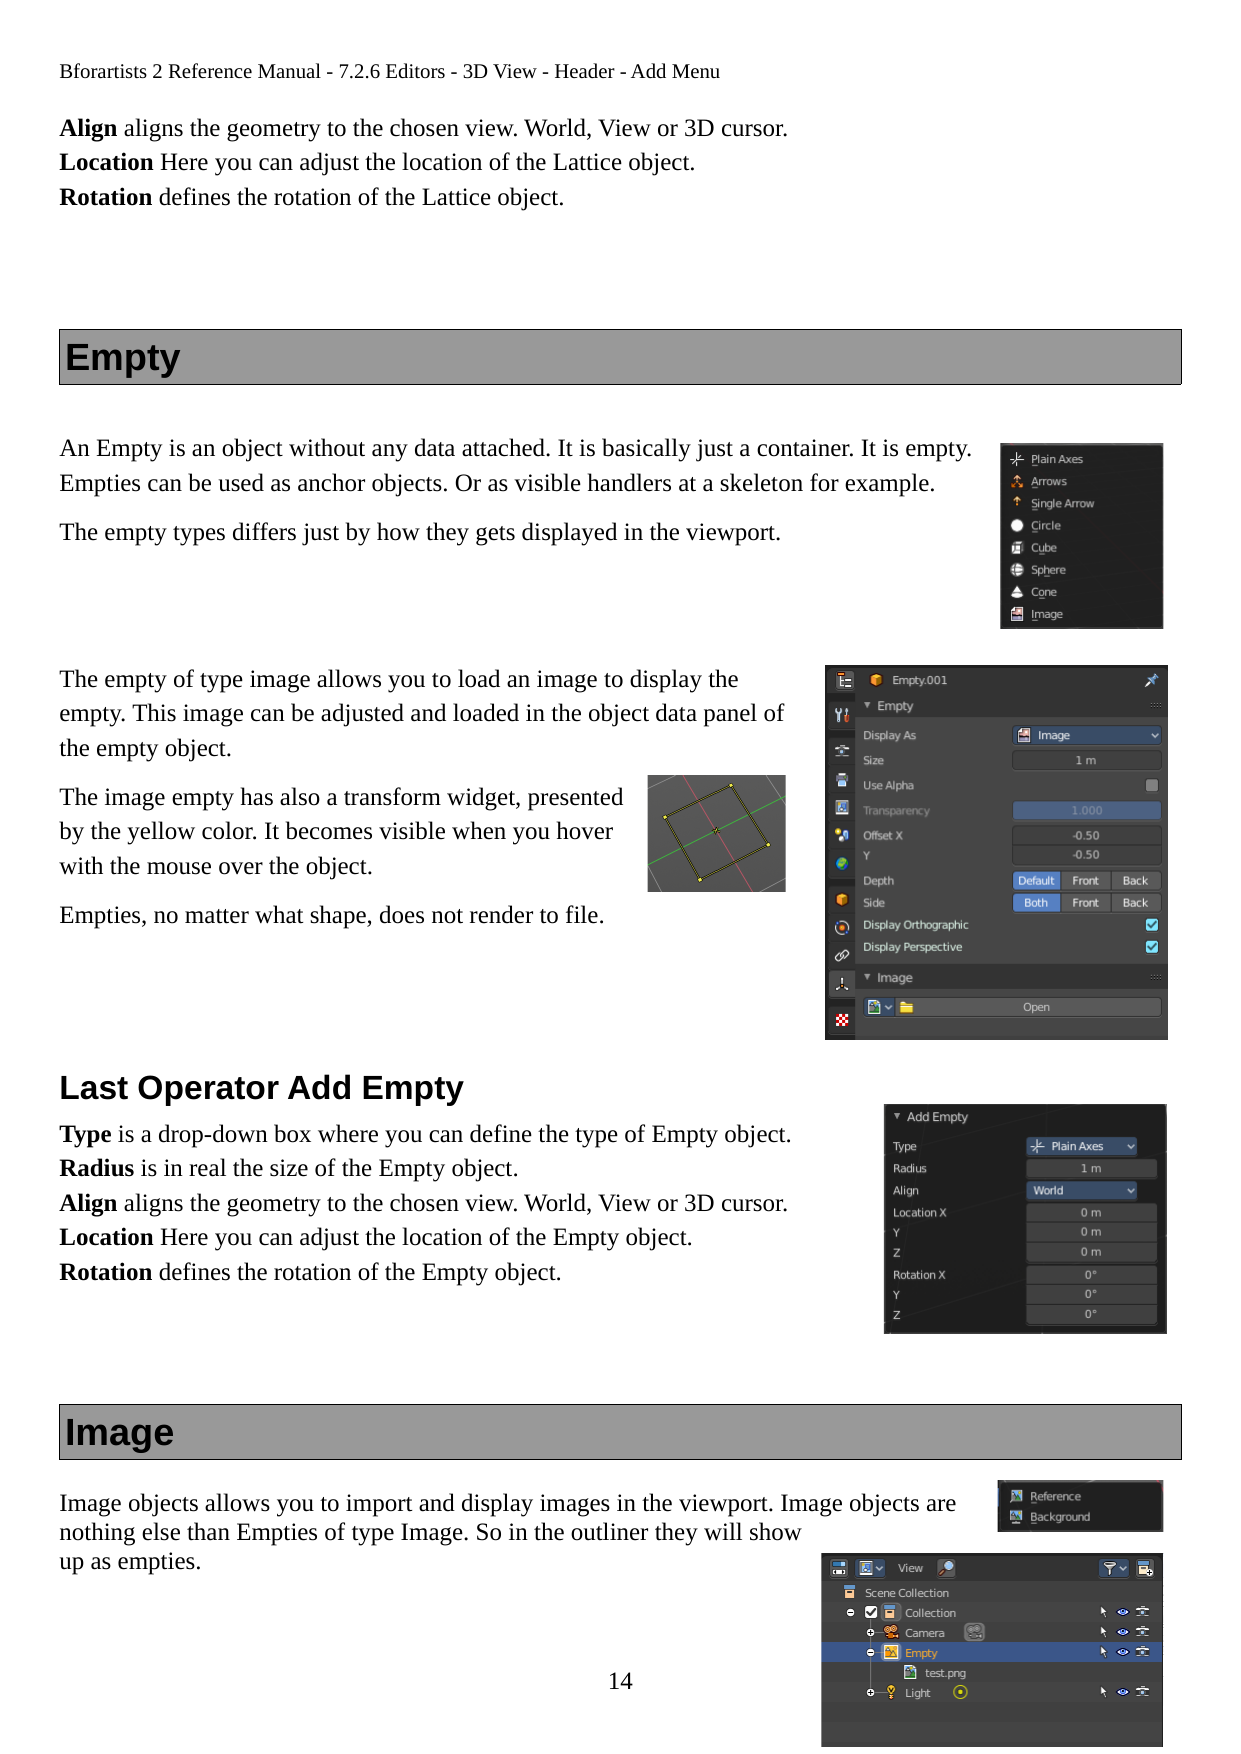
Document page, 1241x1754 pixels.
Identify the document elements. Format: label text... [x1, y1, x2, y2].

text The empty types differs just by how they gets displayed in the viewport. [59, 517, 1000, 545]
text Type is a drop-down box where you can define the type of Empty object. Radius is in real the size of the Empty object. Align aligns the geometry to the chosen view. World, View or 3D cursor. Location Here you can adjust the location of the Empty object. Rotation defines the rotation of the Empty object. [59, 1119, 883, 1286]
picture [1000, 443, 1164, 629]
picture [821, 1553, 1164, 1747]
text Align aligns the geometry to the chosen view. World, View or 3D cursor. Location Here you can adjust the location of the Lattice object. Rotation defines the rotation of the Lattice object. [59, 113, 1181, 210]
text Empties, no matter what shape, does not render to file. [59, 900, 825, 929]
text An Empty is an object without any data attached. It is basically just a container. It is empty. Empties can be used as anchor objects. Or as visible handlers at a skeleton for example. [59, 433, 1181, 496]
text Image objects allows you to import and display images in the viewport. Image objects are nothing else than Empties of type Image. So in the outliner they will show up as empties. [59, 1488, 1181, 1574]
text [786, 782, 825, 879]
text The image empty has also a transform widget, presented by the yellow color. It becomes visible when you hover with the mouse over the object. [59, 782, 647, 879]
picture [883, 1104, 1167, 1334]
picture [825, 665, 1168, 1040]
picture [997, 1480, 1164, 1532]
table_header Empty [60, 330, 1181, 384]
table_header Image [60, 1405, 1181, 1459]
subtitle Last Operator Add Empty [59, 1068, 1181, 1107]
text The empty of type image allows you to load an image to display the empty. This image can be adjusted and loaded in the object data panel of the empty object. [59, 664, 1181, 762]
picture [647, 775, 786, 892]
